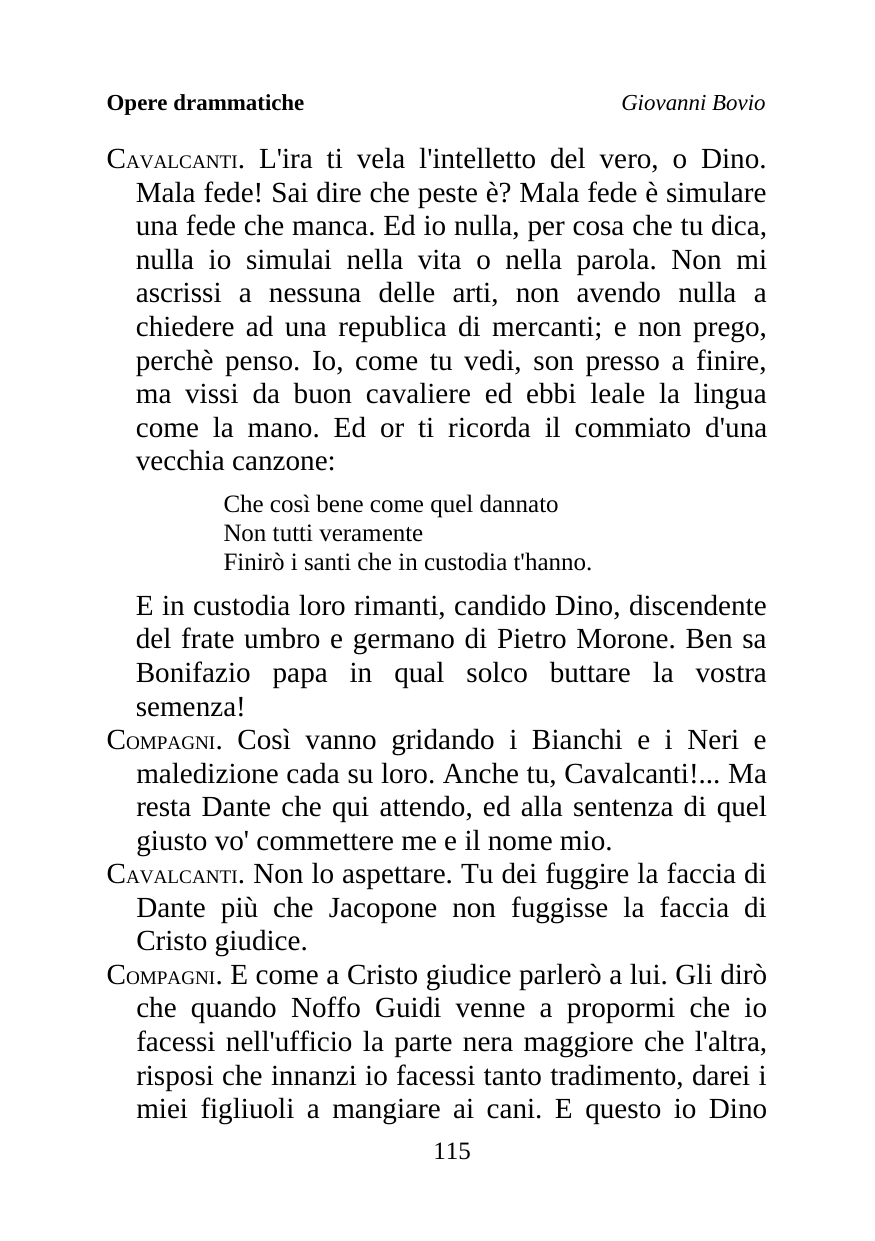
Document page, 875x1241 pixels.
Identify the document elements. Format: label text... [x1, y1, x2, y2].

text Compagni. Così vanno gridando i Bianchi e i Neri e maledizione cada su loro. Anche tu, Cavalcanti!... Ma resta Dante che qui attendo, ed alla sentenza di quel giusto vo' commettere me e il nome mio. [106, 722, 768, 856]
text Cavalcanti. Non lo aspettare. Tu dei fuggire la faccia di Dante più che Jacopone non fuggisse la faccia di Cristo giudice. [106, 856, 768, 957]
text Compagni. E come a Cristo giudice parlerò a lui. Gli dirò che quando Noffo Guidi venne a propormi che io facessi nell'ufficio la parte nera maggiore che l'altra, risposi che innanzi io facessi tanto tradimento, darei i miei figliuoli a mangiare ai cani. E questo io Dino [106, 957, 768, 1125]
text Cavalcanti. L'ira ti vela l'intelletto del vero, o Dino. Mala fede! Sai dire che peste è? Mala fede è simulare una fede che manca. Ed io nulla, per cosa che tu dica, nulla io simulai nella vita o nella parola. Non mi ascrissi a nessuna delle arti, non avendo nulla a chiedere ad una republica di mercanti; e non prego, perchè penso. Io, come tu vedi, son presso a finire, ma vissi da buon cavaliere ed ebbi leale la lingua come la mano. Ed or ti ricorda il commiato d'una vecchia canzone: [106, 141, 768, 477]
text E in custodia loro rimanti, candido Dino, discendente del frate umbro e germano di Pietro Morone. Ben sa Bonifazio papa in qual solco buttare la vostra semenza! [136, 588, 768, 722]
text Che così bene come quel dannato Non tutti veramente Finirò i santi che in custodia t'hanno. [223, 489, 768, 576]
